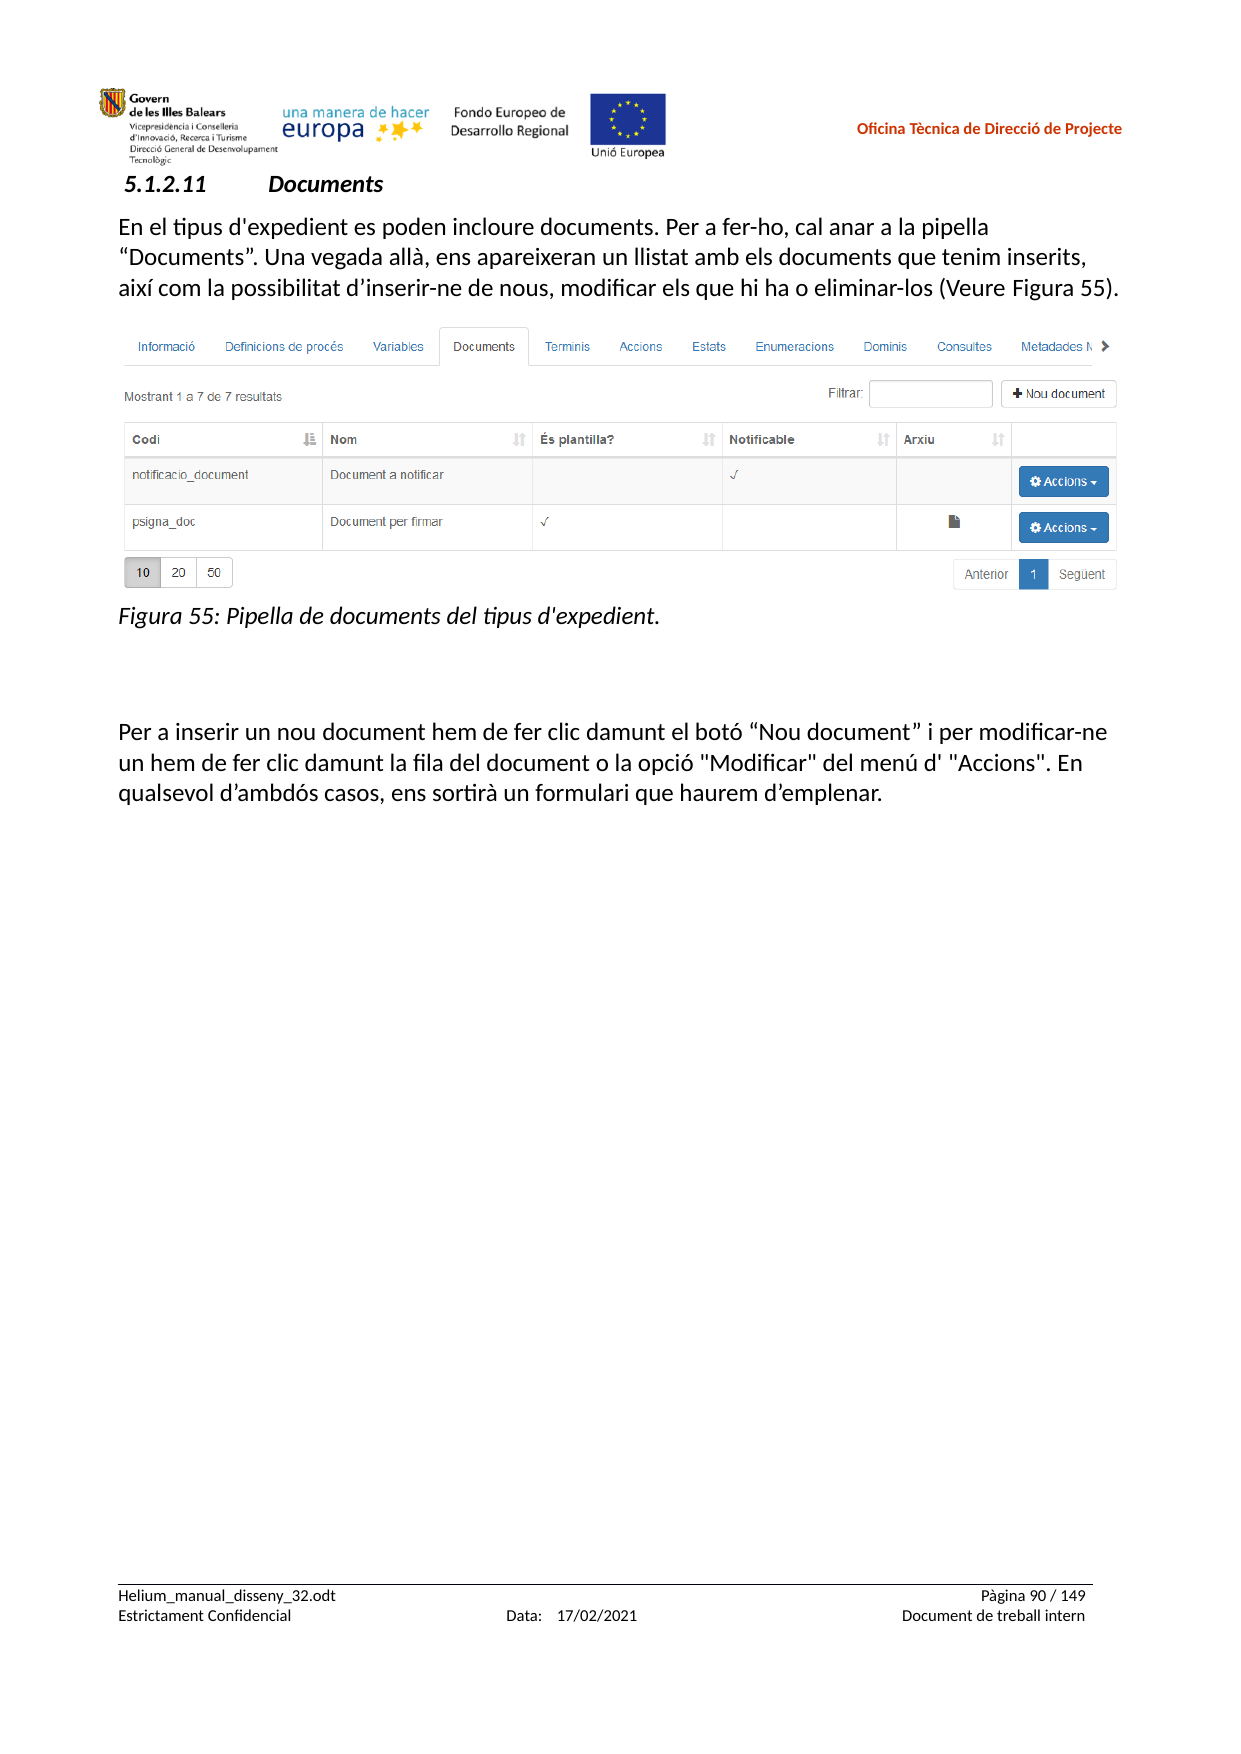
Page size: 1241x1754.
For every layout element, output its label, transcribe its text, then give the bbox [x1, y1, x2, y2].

text En el tipus d'expedient es poden incloure documents. Per a fer-ho, cal anar a la pipella “Documents”. Una vegada allà, ens apareixeran un llistat amb els documents que tenim inserits, així com la possibilitat d’inserir-ne de nous, modificar els que hi ha o eliminar-los (Veure Figura 55). [118, 211, 1122, 302]
subtitle Documents [118, 168, 1122, 198]
picture [118, 327, 1123, 600]
text Per a inserir un nou document hem de fer clic damunt el botó “Nou document” i per modificar-ne un hem de fer clic damunt la fila del document o la opció "Modificar" del menú d' "Accions". En qualsevol d’ambdós casos, ens sortirà un formulari que haurem d’emplenar. [118, 716, 1122, 808]
text Figura 55: Pipella de documents del tipus d'expedient. [118, 600, 1122, 630]
picture [99, 87, 668, 166]
